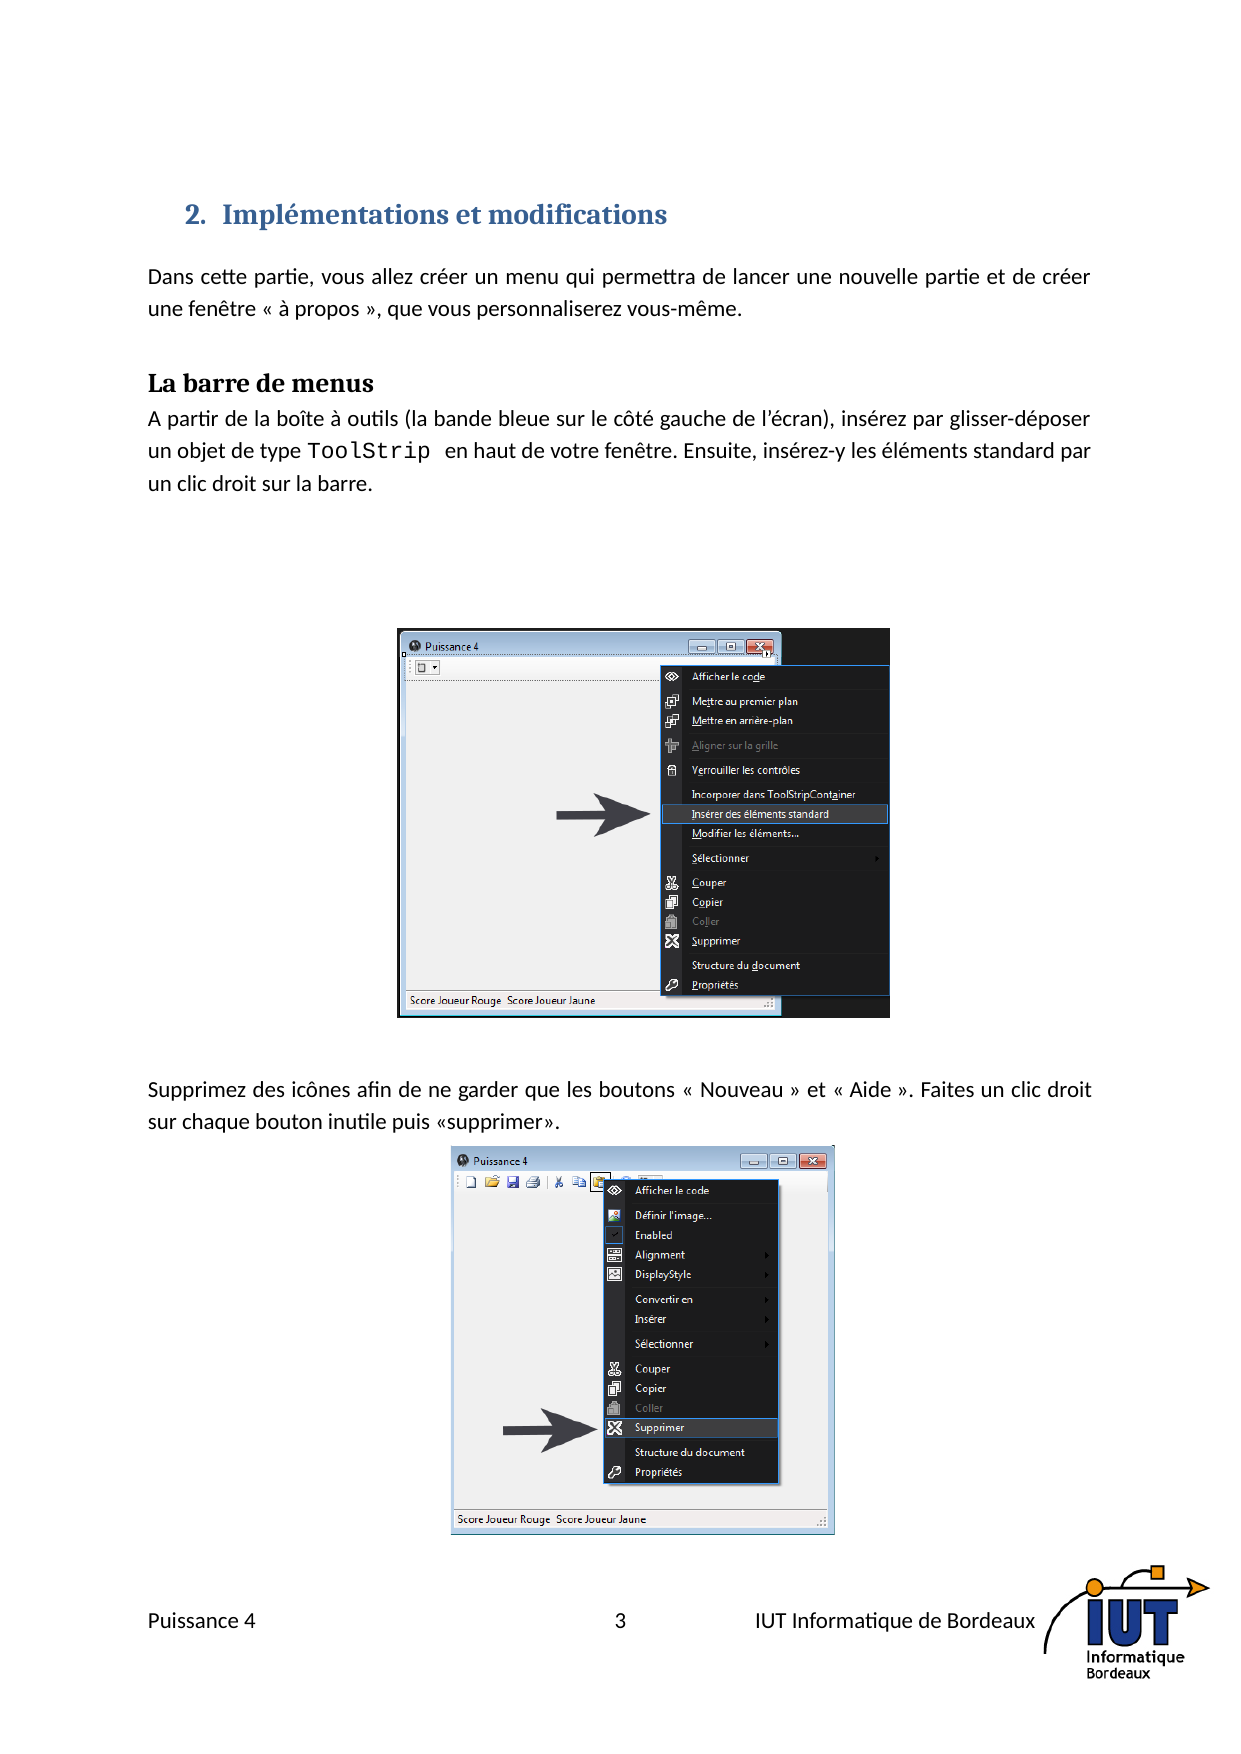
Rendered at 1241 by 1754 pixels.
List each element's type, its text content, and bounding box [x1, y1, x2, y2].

text Supprimez des icônes afin de ne garder que les boutons « Nouveau » et « Aide ». Faites un clic droit sur chaque bouton inutile puis «supprimer». [148, 1075, 1093, 1135]
text A partir de la boîte à outils (la bande bleue sur le côté gauche de l’écran), insérez par glisser-déposer un objet de type ToolStrip en haut de votre fenêtre. Ensuite, insérez-y les éléments standard par un clic droit sur la barre. [148, 404, 1093, 497]
subtitle La barre de menus [148, 368, 1093, 399]
subtitle Implémentations et modifications [185, 198, 1093, 232]
text Dans cette partie, vous allez créer un menu qui permettra de lancer une nouvelle partie et de créer une fenêtre « à propos », que vous personnaliserez vous-même. [148, 262, 1093, 322]
